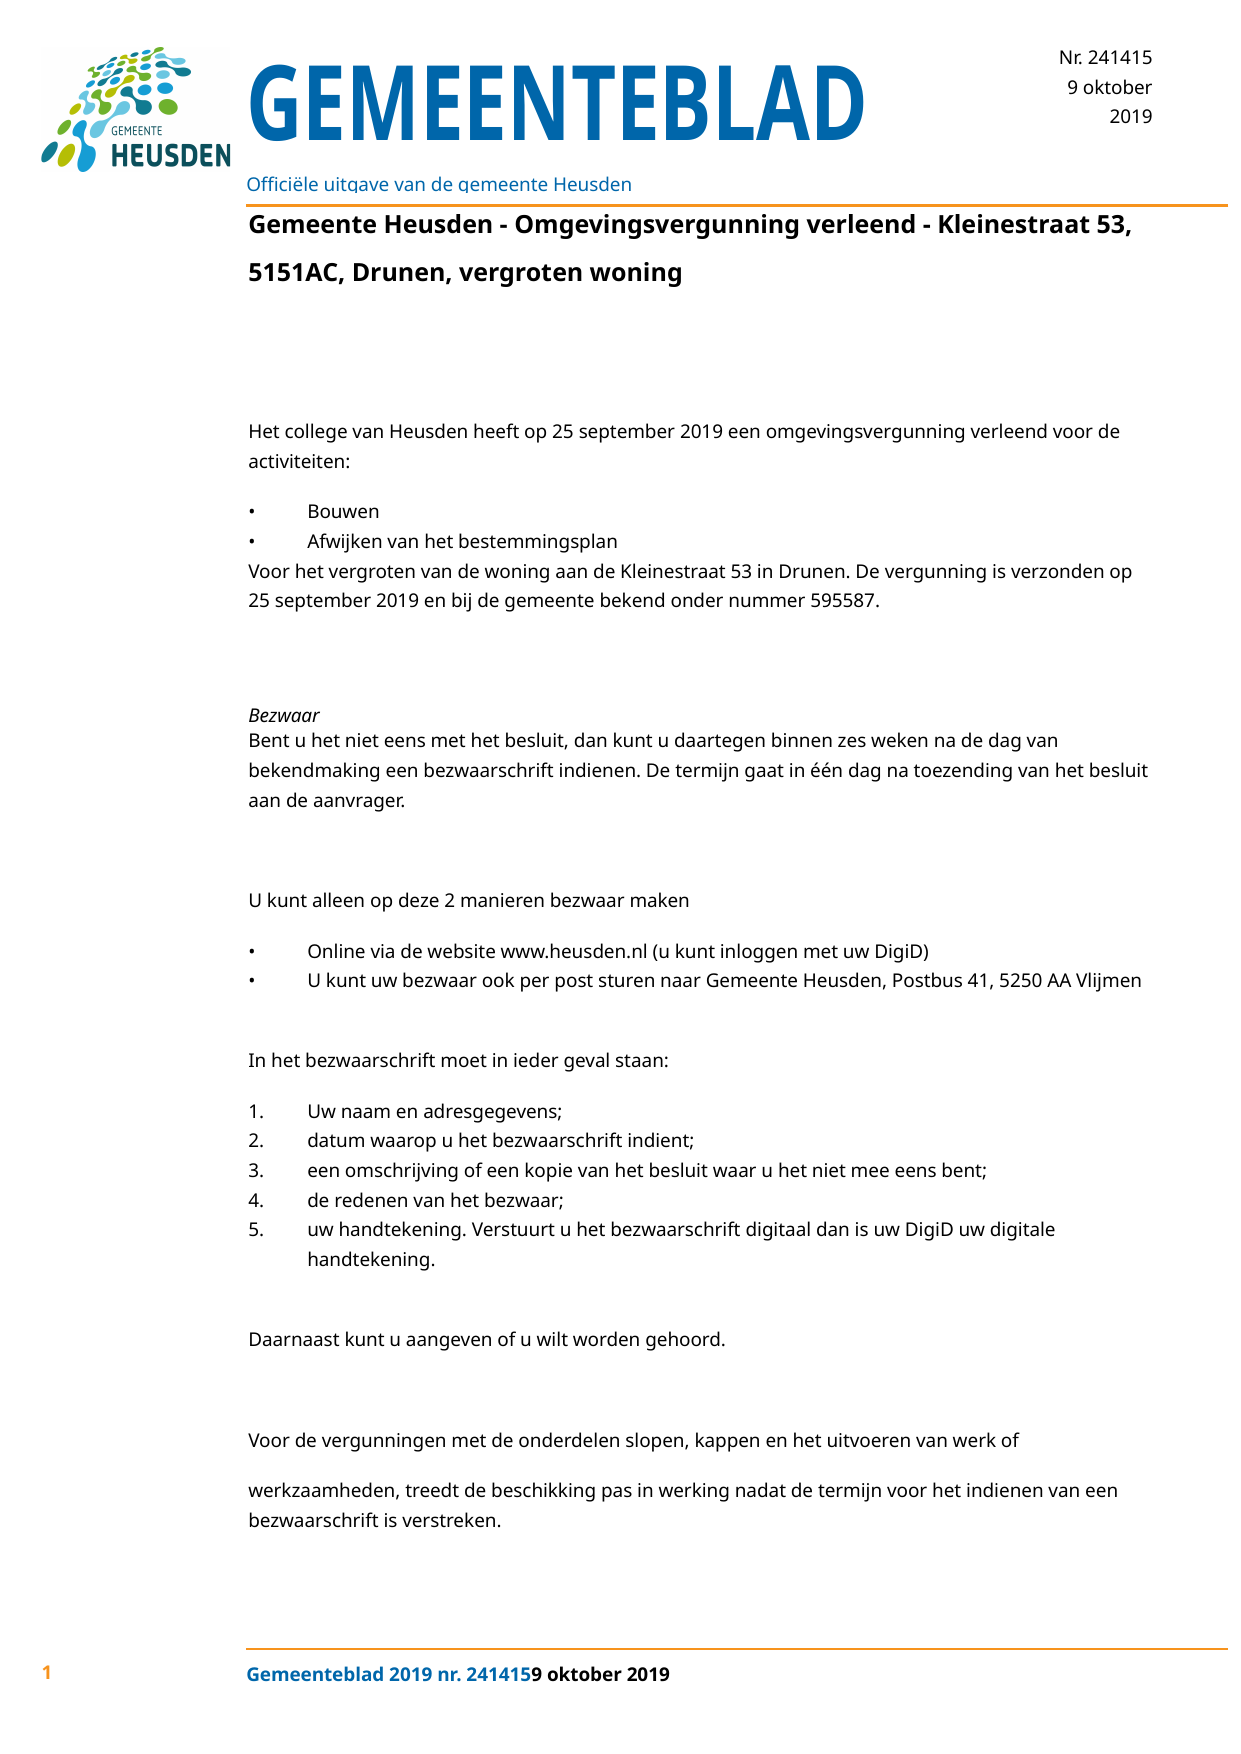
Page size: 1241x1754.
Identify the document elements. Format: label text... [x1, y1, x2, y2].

list U kunt uw bezwaar ook per post sturen naar Gemeente Heusden, Postbus 41, 5250 AA Vlijmen [248, 968, 1152, 993]
list Bouwen [248, 499, 1152, 524]
list Afwijken van het bestemmingsplan [248, 528, 1152, 554]
text In het bezwaarschrift moet in ieder geval staan: [248, 1048, 1152, 1073]
list de redenen van het bezwaar; [248, 1187, 1152, 1212]
text Voor het vergroten van de woning aan de Kleinestraat 53 in Drunen. De vergunning is verzonden op 25 september 2019 en bij de gemeente bekend onder nummer 595587. [248, 558, 1152, 613]
list datum waarop u het bezwaarschrift indient; [248, 1128, 1152, 1153]
list uw handtekening. Verstuurt u het bezwaarschrift digitaal dan is uw DigiD uw digitale handtekening. [248, 1216, 1152, 1272]
list Online via de website www.heusden.nl (u kunt inloggen met uw DigiD) [248, 938, 1152, 964]
text Gemeente Heusden - Omgevingsvergunning verleend - Kleinestraat 53, 5151AC, Drunen, vergroten woning [248, 207, 1152, 288]
text werkzaamheden, treedt de beschikking pas in werking nadat de termijn voor het indienen van een bezwaarschrift is verstreken. [248, 1477, 1152, 1532]
list een omschrijving of een kopie van het besluit waar u het niet mee eens bent; [248, 1157, 1152, 1183]
text U kunt alleen op deze 2 manieren bezwaar maken [248, 888, 1152, 913]
text Voor de vergunningen met de onderdelen slopen, kappen en het uitvoeren van werk of [248, 1427, 1152, 1452]
list Uw naam en adresgegevens; [248, 1098, 1152, 1124]
text Bent u het niet eens met het besluit, dan kunt u daartegen binnen zes weken na de dag van bekendmaking een bezwaarschrift indienen. De termijn gaat in één dag na toezending van het besluit aan de aanvrager. [248, 728, 1152, 812]
picture [41, 47, 231, 172]
text Daarnaast kunt u aangeven of u wilt worden gehoord. [248, 1326, 1152, 1352]
text Bezwaar [248, 702, 1152, 728]
text Het college van Heusden heeft op 25 september 2019 een omgevingsvergunning verleend voor de activiteiten: [248, 419, 1152, 474]
